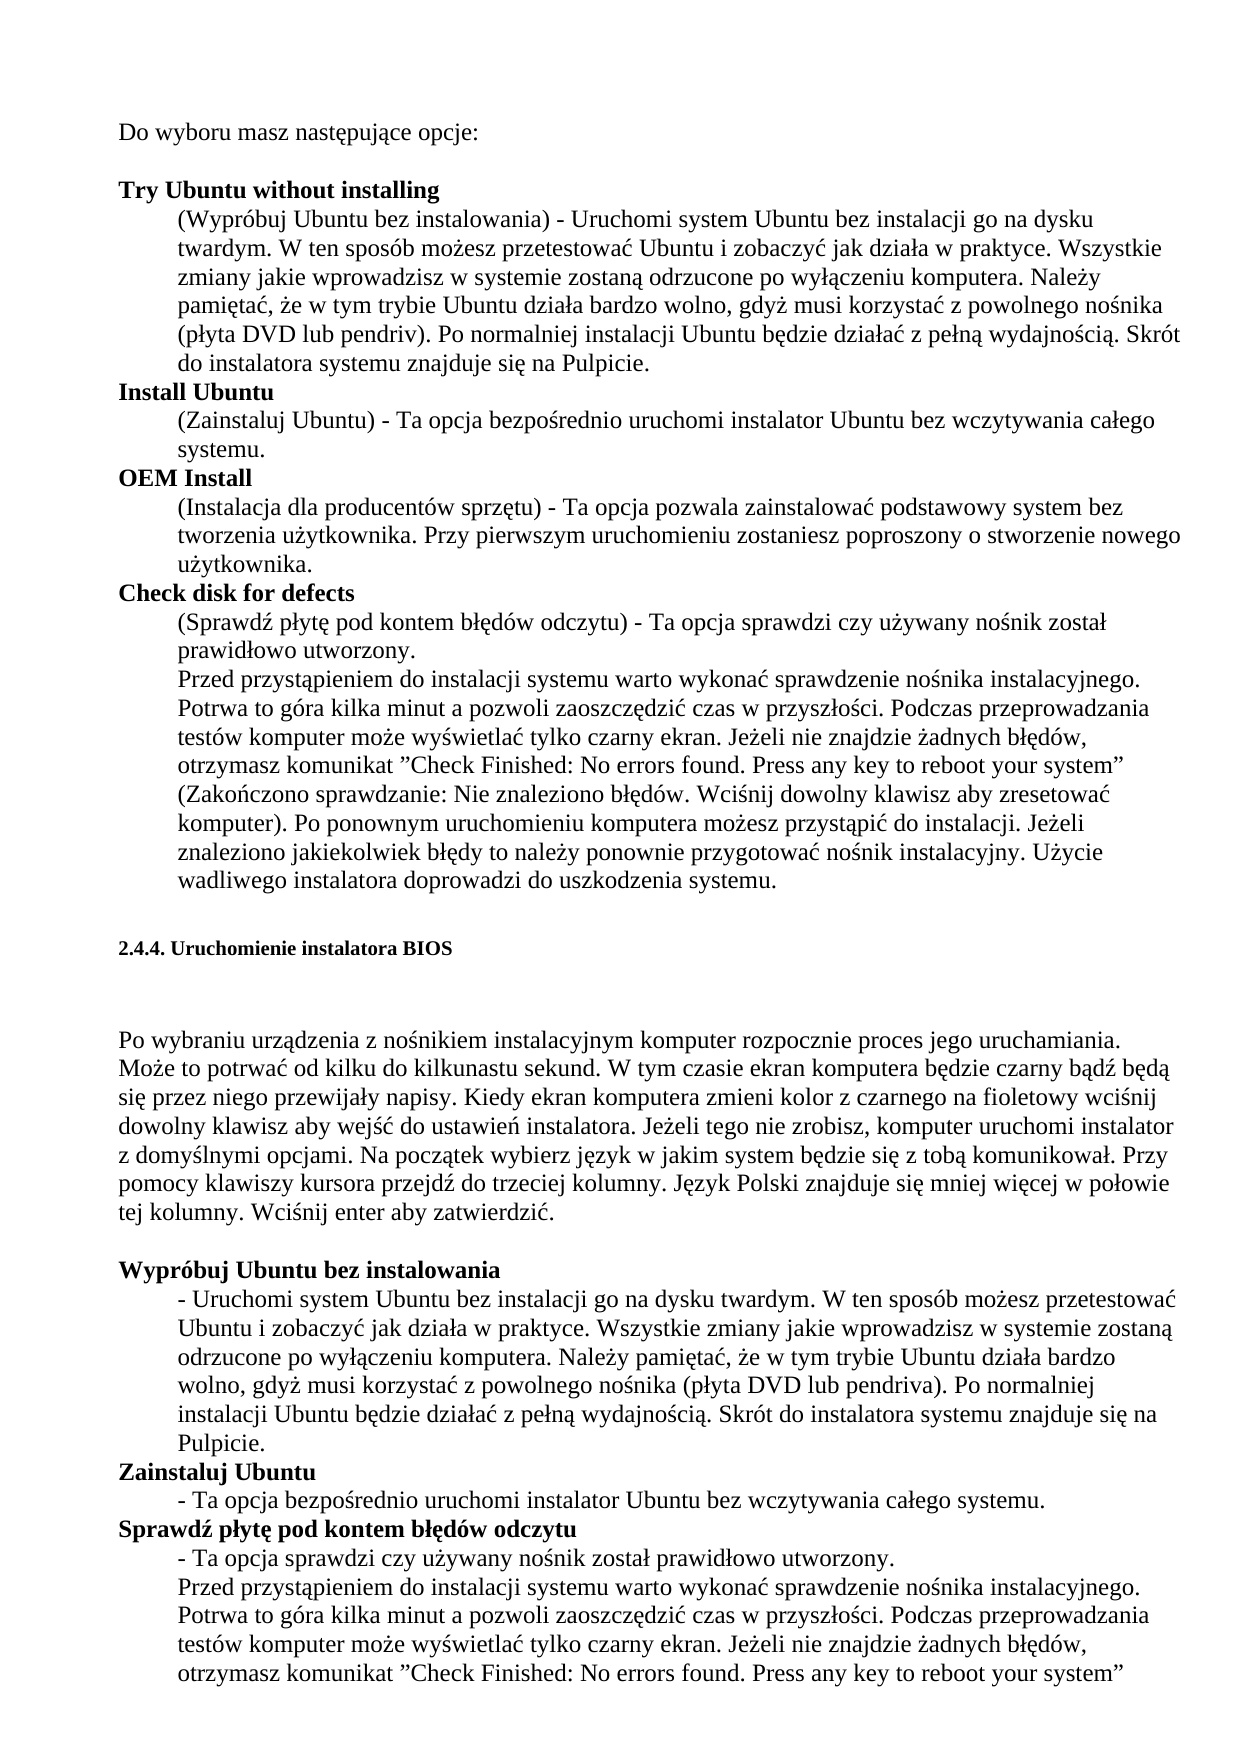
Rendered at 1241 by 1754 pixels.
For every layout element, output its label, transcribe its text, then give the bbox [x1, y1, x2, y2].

list (Sprawdź płytę pod kontem błędów odczytu) - Ta opcja sprawdzi czy używany nośnik został prawidłowo utworzony. Przed przystąpieniem do instalacji systemu warto wykonać sprawdzenie nośnika instalacyjnego. Potrwa to góra kilka minut a pozwoli zaoszczędzić czas w przyszłości. Podczas przeprowadzania testów komputer może wyświetlać tylko czarny ekran. Jeżeli nie znajdzie żadnych błędów, otrzymasz komunikat ”Check Finished: No errors found. Press any key to reboot your system” (Zakończono sprawdzanie: Nie znaleziono błędów. Wciśnij dowolny klawisz aby zresetować komputer). Po ponownym uruchomieniu komputera możesz przystąpić do instalacji. Jeżeli znaleziono jakiekolwiek błędy to należy ponownie przygotować nośnik instalacyjny. Użycie wadliwego instalatora doprowadzi do uszkodzenia systemu. [177, 607, 1181, 894]
subtitle Try Ubuntu without installing [118, 176, 1181, 204]
subtitle 2.4.4. Uruchomienie instalatora BIOS [118, 936, 1181, 960]
subtitle Check disk for defects [118, 578, 1181, 607]
list (Wypróbuj Ubuntu bez instalowania) - Uruchomi system Ubuntu bez instalacji go na dysku twardym. W ten sposób możesz przetestować Ubuntu i zobaczyć jak działa w praktyce. Wszystkie zmiany jakie wprowadzisz w systemie zostaną odrzucone po wyłączeniu komputera. Należy pamiętać, że w tym trybie Ubuntu działa bardzo wolno, gdyż musi korzystać z powolnego nośnika (płyta DVD lub pendriv). Po normalniej instalacji Ubuntu będzie działać z pełną wydajnością. Skrót do instalatora systemu znajduje się na Pulpicie. [177, 204, 1181, 377]
subtitle OEM Install [118, 463, 1181, 492]
subtitle Wypróbuj Ubuntu bez instalowania [118, 1256, 1181, 1284]
subtitle Sprawdź płytę pod kontem błędów odczytu [118, 1514, 1181, 1543]
text Po wybraniu urządzenia z nośnikiem instalacyjnym komputer rozpocznie proces jego uruchamiania. Może to potrwać od kilku do kilkunastu sekund. W tym czasie ekran komputera będzie czarny bądź będą się przez niego przewijały napisy. Kiedy ekran komputera zmieni kolor z czarnego na fioletowy wciśnij dowolny klawisz aby wejść do ustawień instalatora. Jeżeli tego nie zrobisz, komputer uruchomi instalator z domyślnymi opcjami. Na początek wybierz język w jakim system będzie się z tobą komunikował. Przy pomocy klawiszy kursora przejdź do trzeciej kolumny. Język Polski znajduje się mniej więcej w połowie tej kolumny. Wciśnij enter aby zatwierdzić. [118, 1025, 1181, 1226]
list (Zainstaluj Ubuntu) - Ta opcja bezpośrednio uruchomi instalator Ubuntu bez wczytywania całego systemu. [177, 406, 1181, 463]
subtitle Install Ubuntu [118, 377, 1181, 406]
list - Ta opcja sprawdzi czy używany nośnik został prawidłowo utworzony. Przed przystąpieniem do instalacji systemu warto wykonać sprawdzenie nośnika instalacyjnego. Potrwa to góra kilka minut a pozwoli zaoszczędzić czas w przyszłości. Podczas przeprowadzania testów komputer może wyświetlać tylko czarny ekran. Jeżeli nie znajdzie żadnych błędów, otrzymasz komunikat ”Check Finished: No errors found. Press any key to reboot your system” [177, 1543, 1181, 1687]
list - Ta opcja bezpośrednio uruchomi instalator Ubuntu bez wczytywania całego systemu. [177, 1486, 1181, 1514]
list (Instalacja dla producentów sprzętu) - Ta opcja pozwala zainstalować podstawowy system bez tworzenia użytkownika. Przy pierwszym uruchomieniu zostaniesz poproszony o stworzenie nowego użytkownika. [177, 492, 1181, 578]
list - Uruchomi system Ubuntu bez instalacji go na dysku twardym. W ten sposób możesz przetestować Ubuntu i zobaczyć jak działa w praktyce. Wszystkie zmiany jakie wprowadzisz w systemie zostaną odrzucone po wyłączeniu komputera. Należy pamiętać, że w tym trybie Ubuntu działa bardzo wolno, gdyż musi korzystać z powolnego nośnika (płyta DVD lub pendriva). Po normalniej instalacji Ubuntu będzie działać z pełną wydajnością. Skrót do instalatora systemu znajduje się na Pulpicie. [177, 1284, 1181, 1457]
subtitle Zainstaluj Ubuntu [118, 1457, 1181, 1486]
text Do wyboru masz następujące opcje: [118, 117, 1181, 146]
